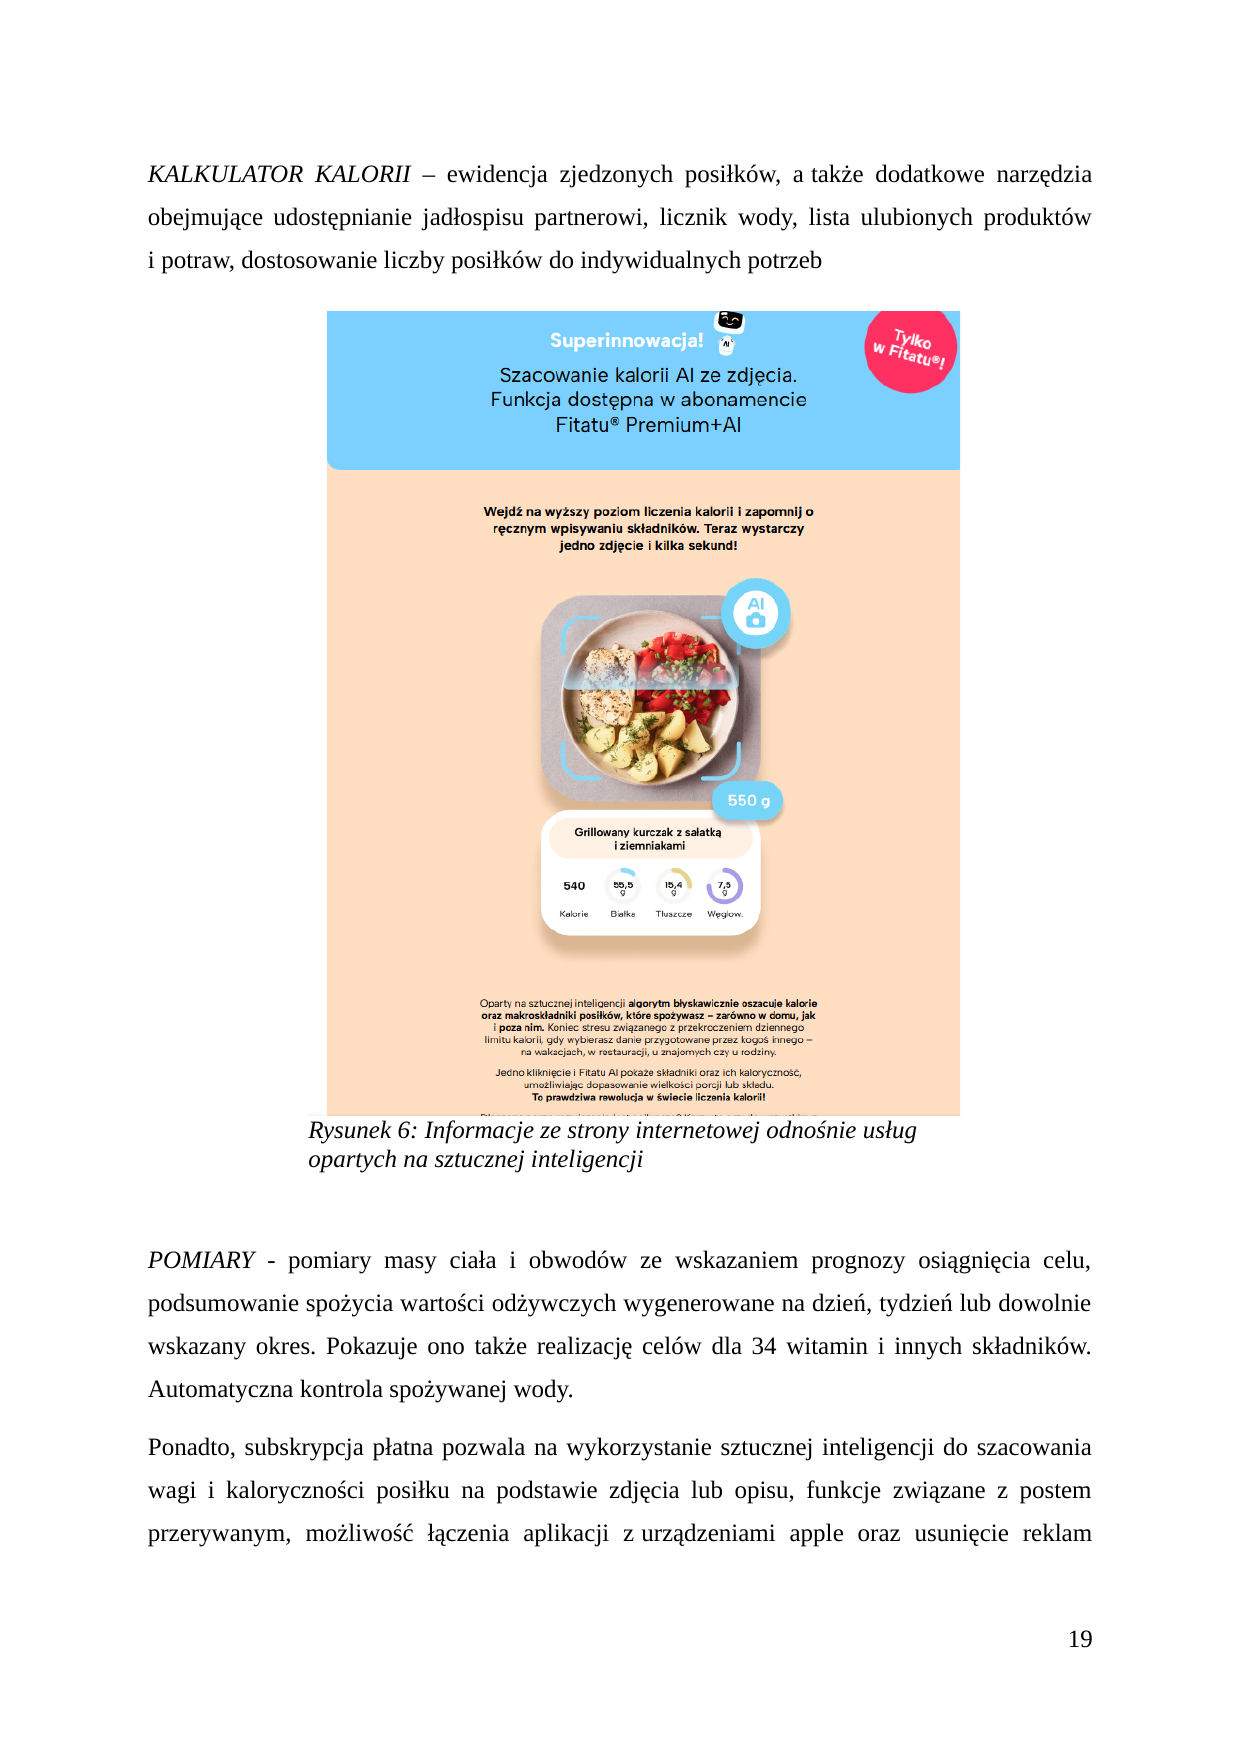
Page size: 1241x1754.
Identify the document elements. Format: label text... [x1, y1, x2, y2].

picture [308, 309, 960, 1116]
text Rysunek 6: Informacje ze strony internetowej odnośnie usług opartych na sztucznej inteligencji [308, 1116, 960, 1173]
text Ponadto, subskrypcja płatna pozwala na wykorzystanie sztucznej inteligencji do szacowania wagi i kaloryczności posiłku na podstawie zdjęcia lub opisu, funkcje związane z postem przerywanym, możliwość łączenia aplikacji z urządzeniami apple oraz usunięcie reklam [148, 1432, 1092, 1547]
text KALKULATOR KALORII – ewidencja zjedzonych posiłków, a także dodatkowe narzędzia obejmujące udostępnianie jadłospisu partnerowi, licznik wody, lista ulubionych produktów i potraw, dostosowanie liczby posiłków do indywidualnych potrzeb [148, 159, 1092, 274]
text POMIARY - pomiary masy ciała i obwodów ze wskazaniem prognozy osiągnięcia celu, podsumowanie spożycia wartości odżywczych wygenerowane na dzień, tydzień lub dowolnie wskazany okres. Pokazuje ono także realizację celów dla 34 witamin i innych składników. Automatyczna kontrola spożywanej wody. [148, 1245, 1092, 1403]
